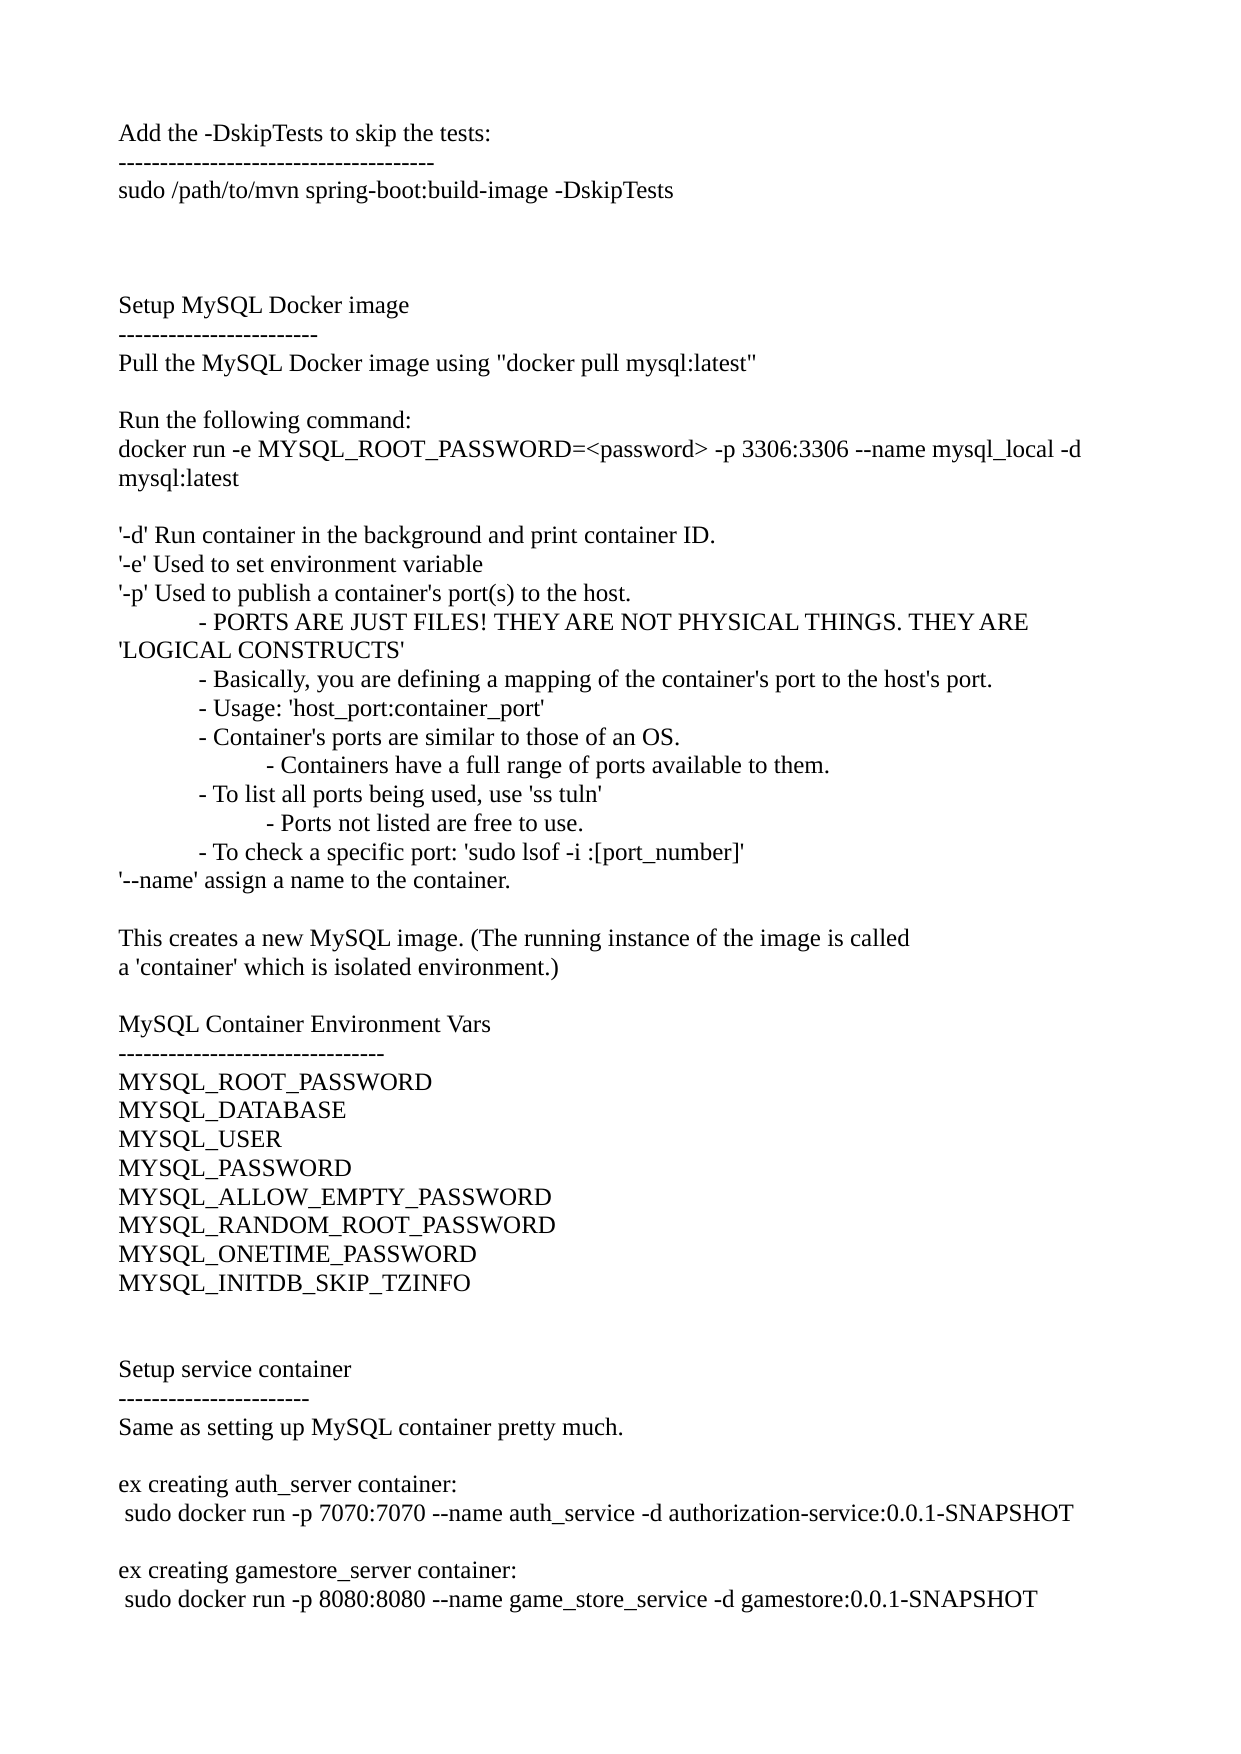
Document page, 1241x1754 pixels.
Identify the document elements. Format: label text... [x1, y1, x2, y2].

text Same as setting up MySQL container pretty much. [118, 1412, 1122, 1441]
text -------------------------------- [118, 1038, 1122, 1067]
text '--name' assign a name to the container. [118, 866, 1122, 894]
text ex creating gamestore_server container: [118, 1556, 1122, 1584]
text - Containers have a full range of ports available to them. [118, 751, 1122, 779]
text MYSQL_ROOT_PASSWORD [118, 1067, 1122, 1096]
text - Ports not listed are free to use. [118, 808, 1122, 837]
text - To check a specific port: 'sudo lsof -i :[port_number]' [118, 837, 1122, 866]
text MySQL Container Environment Vars [118, 1009, 1122, 1038]
text - To list all ports being used, use 'ss tuln' [118, 779, 1122, 808]
text ex creating auth_server container: [118, 1469, 1122, 1498]
text - Usage: 'host_port:container_port' [118, 693, 1122, 722]
text MYSQL_ALLOW_EMPTY_PASSWORD [118, 1182, 1122, 1211]
text This creates a new MySQL image. (The running instance of the image is called [118, 923, 1122, 952]
text sudo /path/to/mvn spring-boot:build-image -DskipTests [118, 176, 1122, 204]
text MYSQL_USER [118, 1124, 1122, 1153]
text sudo docker run -p 7070:7070 --name auth_service -d authorization-service:0.0.1-SNAPSHOT [118, 1498, 1122, 1527]
text '-p' Used to publish a container's port(s) to the host. [118, 578, 1122, 607]
text - PORTS ARE JUST FILES! THEY ARE NOT PHYSICAL THINGS. THEY ARE 'LOGICAL CONSTRUCTS' [118, 607, 1122, 664]
text - Container's ports are similar to those of an OS. [118, 722, 1122, 751]
text Setup MySQL Docker image [118, 291, 1122, 319]
text docker run -e MYSQL_ROOT_PASSWORD=<password> -p 3306:3306 --name mysql_local -d mysql:latest [118, 434, 1122, 492]
text MYSQL_RANDOM_ROOT_PASSWORD [118, 1211, 1122, 1239]
text '-d' Run container in the background and print container ID. [118, 521, 1122, 549]
text MYSQL_ONETIME_PASSWORD [118, 1239, 1122, 1268]
text Pull the MySQL Docker image using "docker pull mysql:latest" [118, 348, 1122, 377]
text sudo docker run -p 8080:8080 --name game_store_service -d gamestore:0.0.1-SNAPSHOT [118, 1584, 1122, 1613]
text Setup service container [118, 1354, 1122, 1383]
text -------------------------------------- [118, 147, 1122, 176]
text ----------------------- [118, 1383, 1122, 1412]
text Run the following command: [118, 406, 1122, 434]
text a 'container' which is isolated environment.) [118, 952, 1122, 981]
text MYSQL_PASSWORD [118, 1153, 1122, 1182]
text MYSQL_DATABASE [118, 1096, 1122, 1124]
text Add the -DskipTests to skip the tests: [118, 118, 1122, 147]
text ------------------------ [118, 319, 1122, 348]
text MYSQL_INITDB_SKIP_TZINFO [118, 1268, 1122, 1297]
text - Basically, you are defining a mapping of the container's port to the host's port. [118, 664, 1122, 693]
text '-e' Used to set environment variable [118, 549, 1122, 578]
